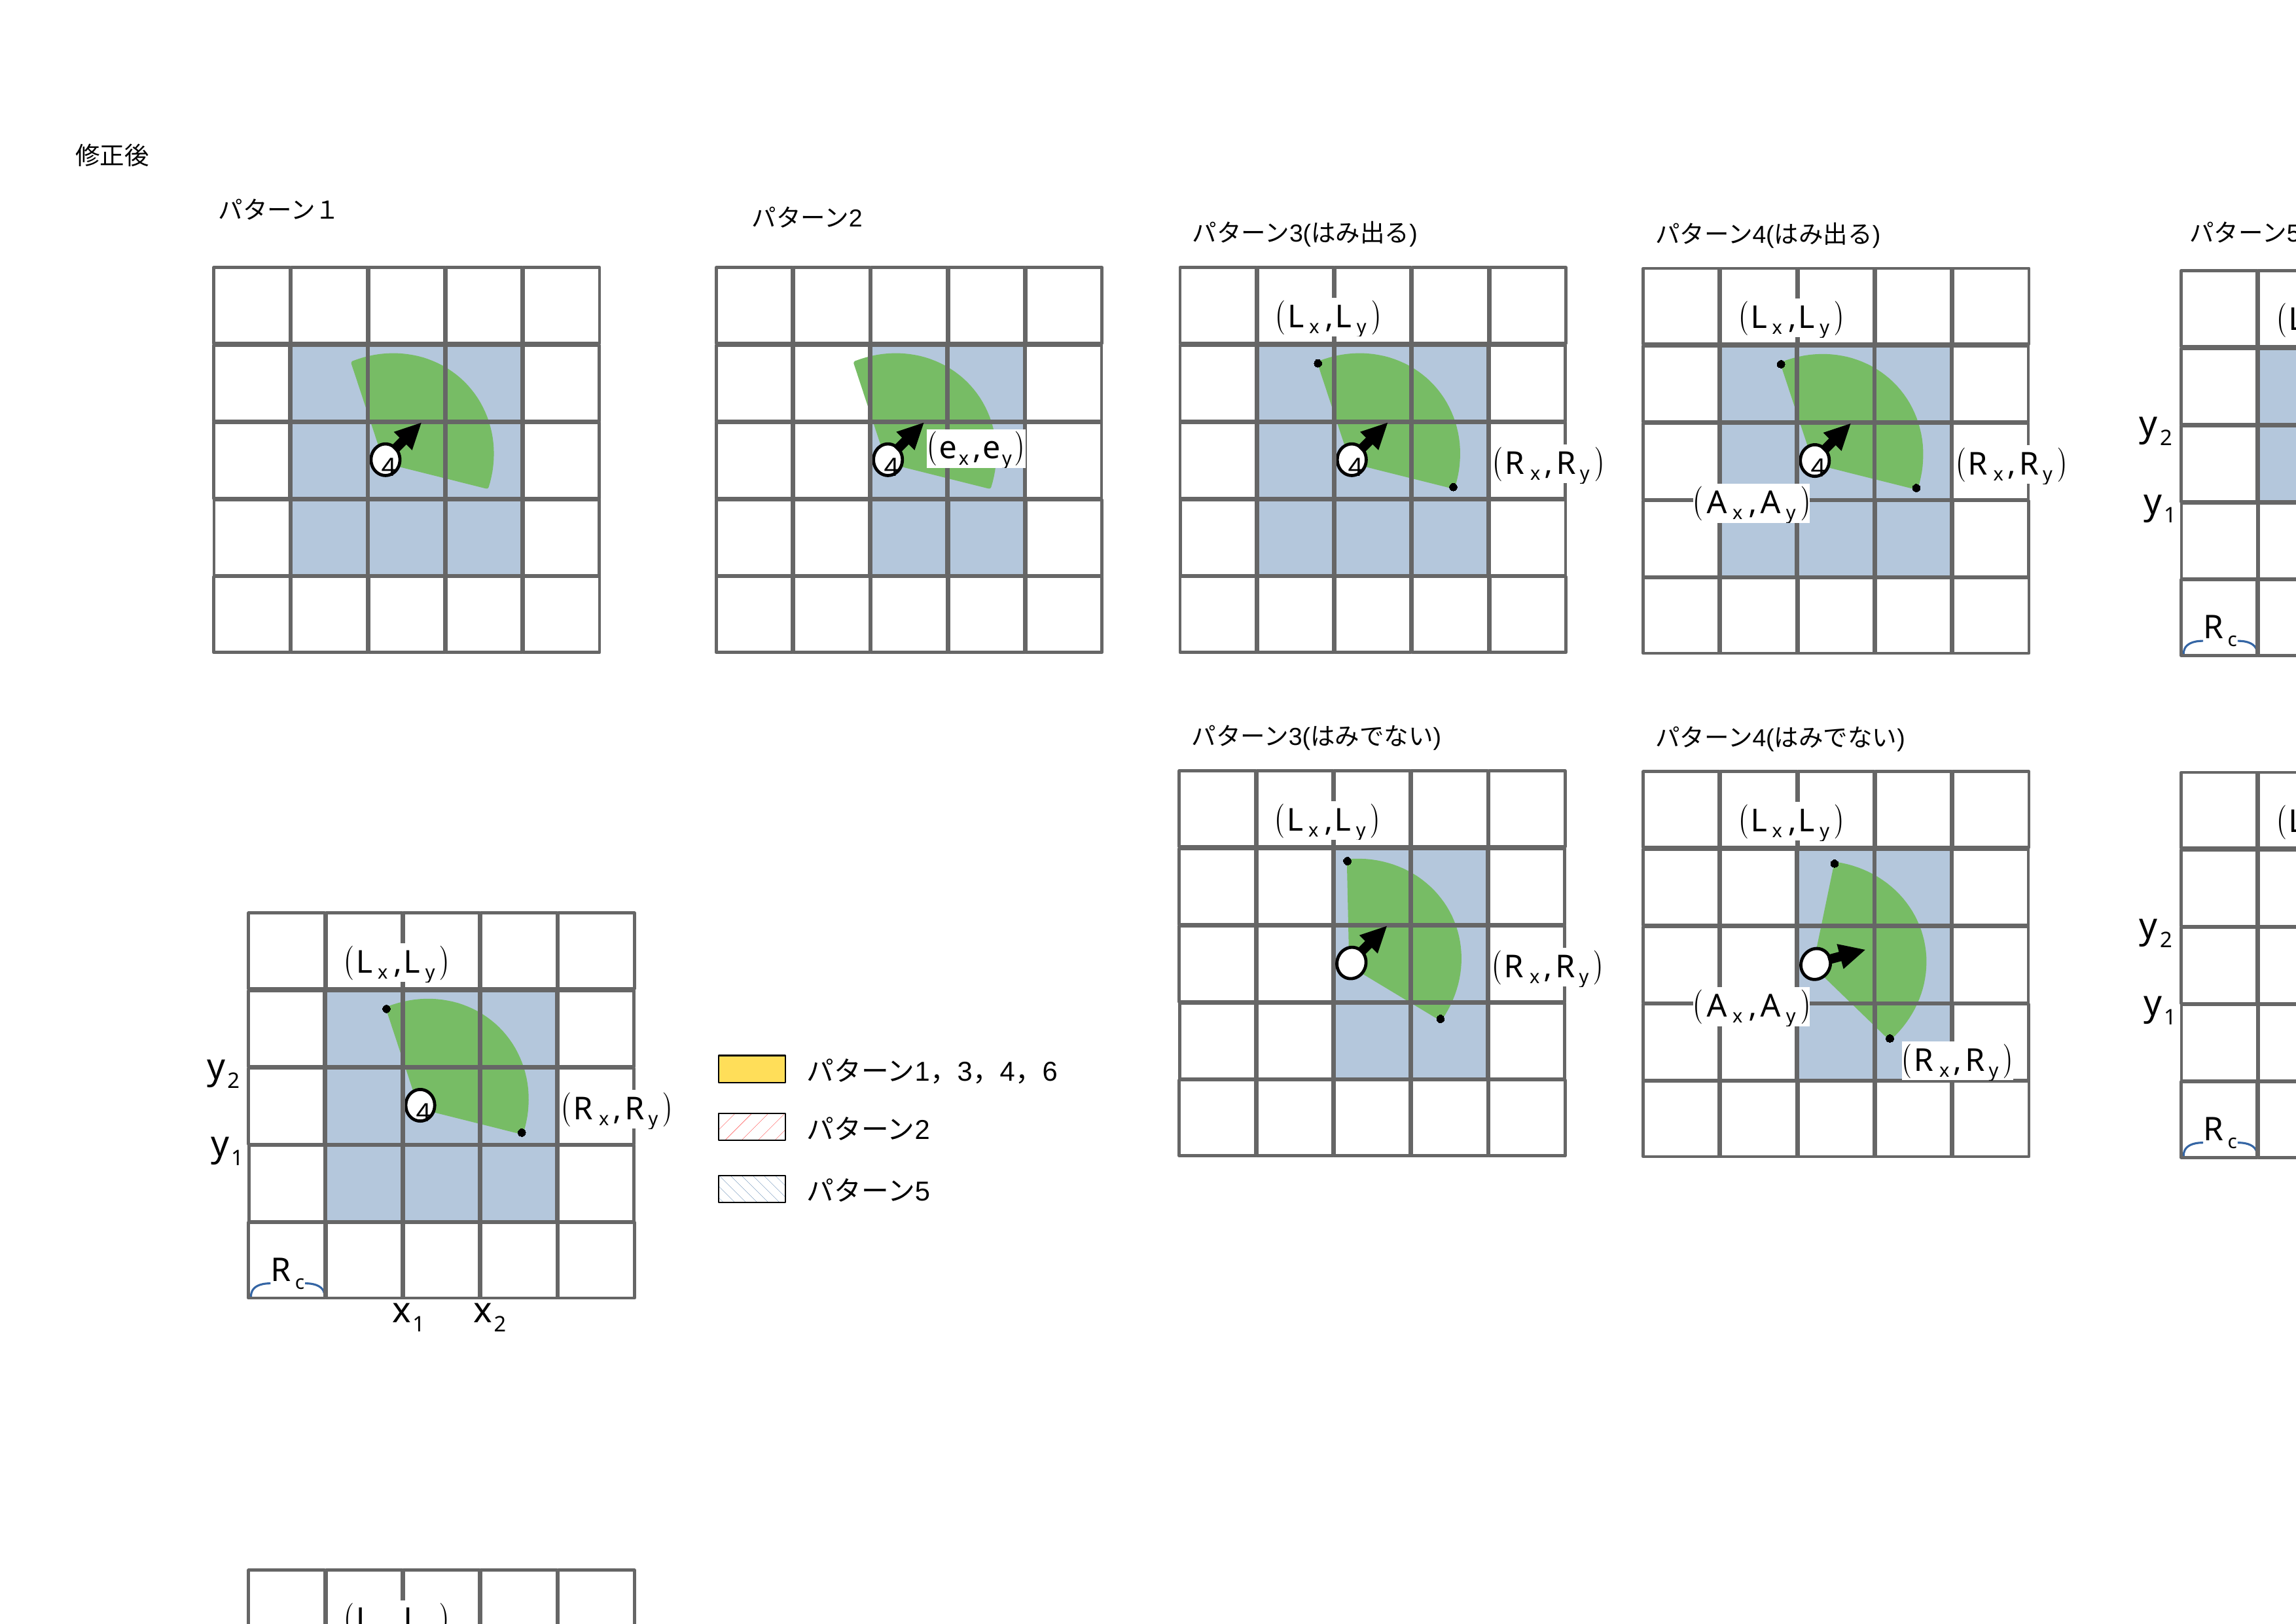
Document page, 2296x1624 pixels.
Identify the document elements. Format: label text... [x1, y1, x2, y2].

text_box [1876, 425, 1950, 498]
text_box [293, 501, 366, 574]
text_box [1877, 502, 1950, 575]
text_box [1799, 502, 1873, 575]
chart [344, 1600, 450, 1624]
text_box [1799, 1005, 1873, 1079]
text_box [872, 501, 945, 574]
text_box [1336, 501, 1409, 574]
text_box パターン2 [742, 193, 874, 231]
text_box [1336, 850, 1408, 923]
text_box [328, 1572, 401, 1624]
chart [1738, 801, 1844, 841]
text_box [482, 1572, 556, 1624]
text_box [1876, 928, 1950, 1001]
text_box [448, 424, 520, 497]
text_box パターン4(はみでない) [1645, 713, 1916, 750]
text_box [1877, 1005, 1950, 1079]
text_box [448, 501, 520, 574]
text_box [855, 359, 868, 400]
text_box ４ [402, 1088, 439, 1123]
chart [2276, 802, 2296, 842]
chart [471, 1291, 478, 1297]
chart [1693, 484, 1810, 523]
text_box 修正後 [65, 131, 174, 194]
text_box パターン5 [797, 1164, 951, 1214]
text_box [950, 424, 1023, 429]
text_box [181, 1554, 1105, 1624]
text_box [1413, 928, 1486, 1000]
text_box [872, 424, 917, 442]
text_box [1336, 347, 1409, 420]
chart [471, 1299, 507, 1334]
chart [561, 1090, 673, 1129]
text_box パターン3(はみ出る) [1183, 208, 1429, 246]
chart [927, 429, 1026, 468]
chart [2276, 300, 2296, 340]
text_box [1259, 501, 1332, 574]
text_box パターン2 [797, 1102, 940, 1152]
text_box [1336, 928, 1408, 1000]
text_box [1799, 851, 1873, 924]
chart [1492, 444, 1604, 484]
chart [344, 943, 450, 983]
text_box [560, 1572, 633, 1624]
chart [482, 1291, 507, 1297]
chart [390, 1291, 426, 1334]
text_box [370, 424, 415, 442]
chart [1738, 298, 1844, 338]
text_box ４ [869, 442, 906, 478]
text_box [1799, 928, 1873, 1001]
text_box [950, 468, 1023, 497]
text_box ４ [1796, 444, 1833, 478]
chart [1274, 801, 1380, 840]
chart [2203, 1111, 2239, 1151]
text_box [370, 424, 443, 497]
chart [270, 1252, 306, 1291]
text_box [181, 897, 1105, 1361]
text_box [448, 347, 520, 420]
text_box [1722, 425, 1795, 484]
text_box パターン5 [2179, 208, 2296, 246]
text_box [1413, 1005, 1486, 1077]
text_box [1414, 424, 1486, 497]
text_box [1876, 348, 1950, 420]
text_box [1799, 425, 1873, 498]
chart [208, 1125, 245, 1168]
text_box [1259, 347, 1332, 420]
text_box [872, 347, 945, 420]
text_box [250, 1572, 323, 1624]
chart [2141, 984, 2178, 1027]
text_box [1799, 348, 1873, 420]
text_box [1799, 425, 1844, 444]
text_box パターン4(はみ出る) [1645, 209, 1892, 247]
text_box ４ [367, 442, 404, 478]
chart [2203, 609, 2239, 649]
text_box [1722, 348, 1795, 420]
text_box [1876, 851, 1950, 924]
text_box パターン1，3，4，6 [797, 1044, 1079, 1094]
text_box [950, 501, 1023, 574]
text_box パターン3(はみでない) [1181, 712, 1452, 749]
chart [1956, 445, 2068, 484]
text_box [1336, 424, 1381, 442]
text_box [1414, 501, 1486, 574]
text_box [950, 347, 1023, 420]
text_box [2260, 427, 2296, 500]
chart [1275, 297, 1382, 336]
text_box [1414, 347, 1486, 420]
text_box [293, 347, 366, 420]
text_box [2260, 350, 2296, 423]
chart [2137, 405, 2174, 448]
text_box [1413, 850, 1486, 923]
chart [2137, 907, 2174, 950]
text_box [293, 424, 366, 497]
text_box ４ [1333, 442, 1370, 478]
text_box [1336, 424, 1409, 497]
chart [204, 1047, 242, 1091]
text_box [872, 424, 945, 497]
text_box [370, 347, 443, 420]
text_box [405, 1572, 478, 1624]
text_box [1259, 424, 1332, 497]
text_box [1336, 1005, 1408, 1077]
chart [1492, 948, 1604, 987]
text_box パターン１ [208, 185, 351, 220]
chart [1901, 1041, 2013, 1081]
text_box [370, 501, 443, 574]
text_box [1722, 523, 1795, 575]
chart [1693, 987, 1810, 1026]
chart [2141, 482, 2178, 525]
